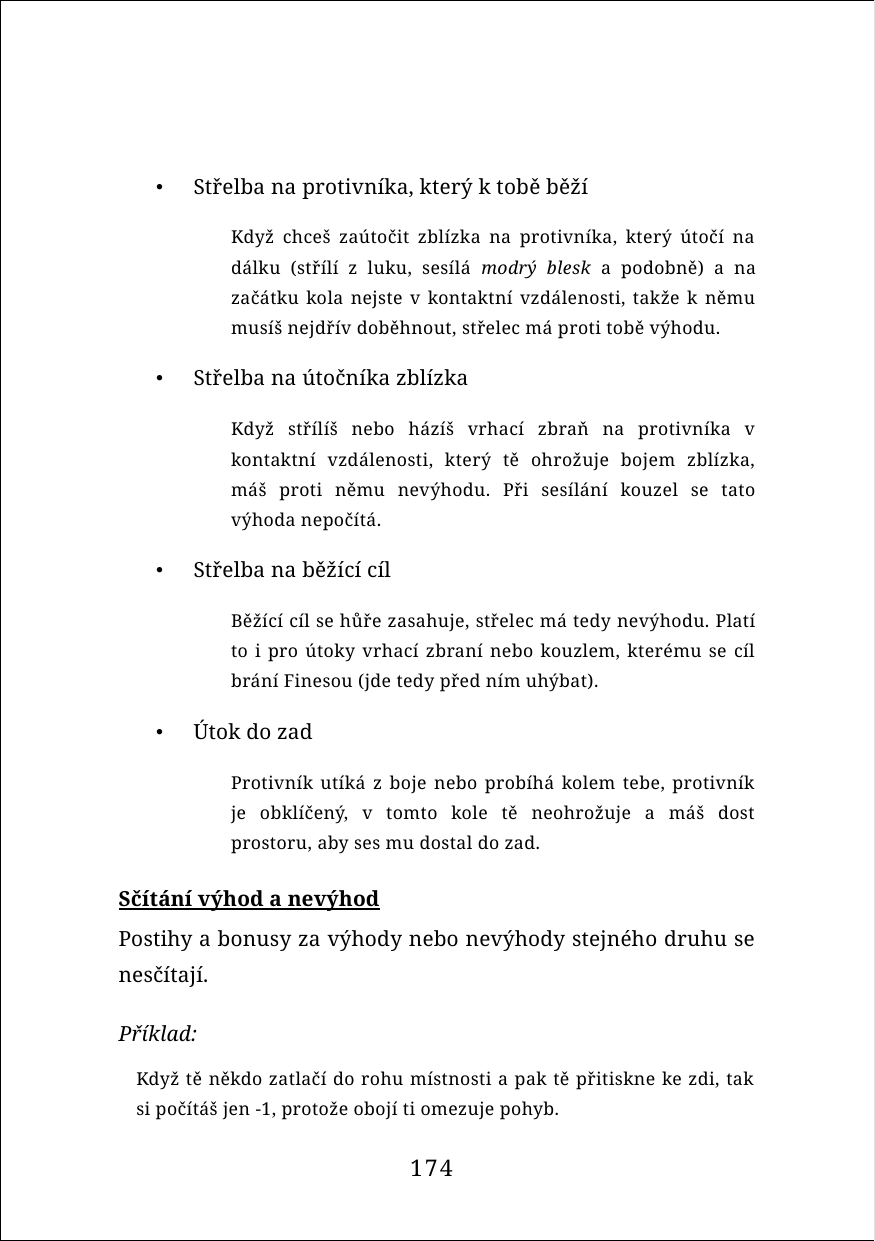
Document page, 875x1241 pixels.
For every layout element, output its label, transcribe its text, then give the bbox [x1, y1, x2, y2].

list Když chceš zaútočit zblízka na protivníka, který útočí na dálku (střílí z luku, sesílá modrý blesk a podobně) a na začátku kola nejste v kontaktní vzdálenosti, takže k němu musíš nejdřív doběhnout, střelec má proti tobě výhodu. [193, 225, 756, 340]
text Když tě někdo zatlačí do rohu místnosti a pak tě přitiskne ke zdi, tak si počítáš jen -1, protože obojí ti omezuje pohyb. [136, 1067, 756, 1121]
list Útok do zad [156, 717, 756, 745]
list Protivník utíká z boje nebo probíhá kolem tebe, protivník je obklíčený, v tomto kole tě neohrožuje a máš dost prostoru, aby ses mu dostal do zad. [193, 770, 756, 855]
list Střelba na běžící cíl [156, 555, 756, 584]
list Střelba na protivníka, který k tobě běží [156, 172, 756, 200]
subtitle Sčítání výhod a nevýhod [118, 884, 756, 913]
list Střelba na útočníka zblízka [156, 363, 756, 392]
list Běžící cíl se hůře zasahuje, střelec má tedy nevýhodu. Platí to i pro útoky vrhací zbraní nebo kouzlem, kterému se cíl brání Finesou (jde tedy před ním uhýbat). [193, 608, 756, 693]
list Když střílíš nebo házíš vrhací zbraň na protivníka v kontaktní vzdálenosti, který tě ohrožuje bojem zblízka, máš proti němu nevýhodu. Při sesílání kouzel se tato výhoda nepočítá. [193, 417, 756, 532]
text Příklad: [118, 1019, 756, 1048]
text Postihy a bonusy za výhody nebo nevýhody stejného druhu se nesčítají. [118, 924, 756, 988]
